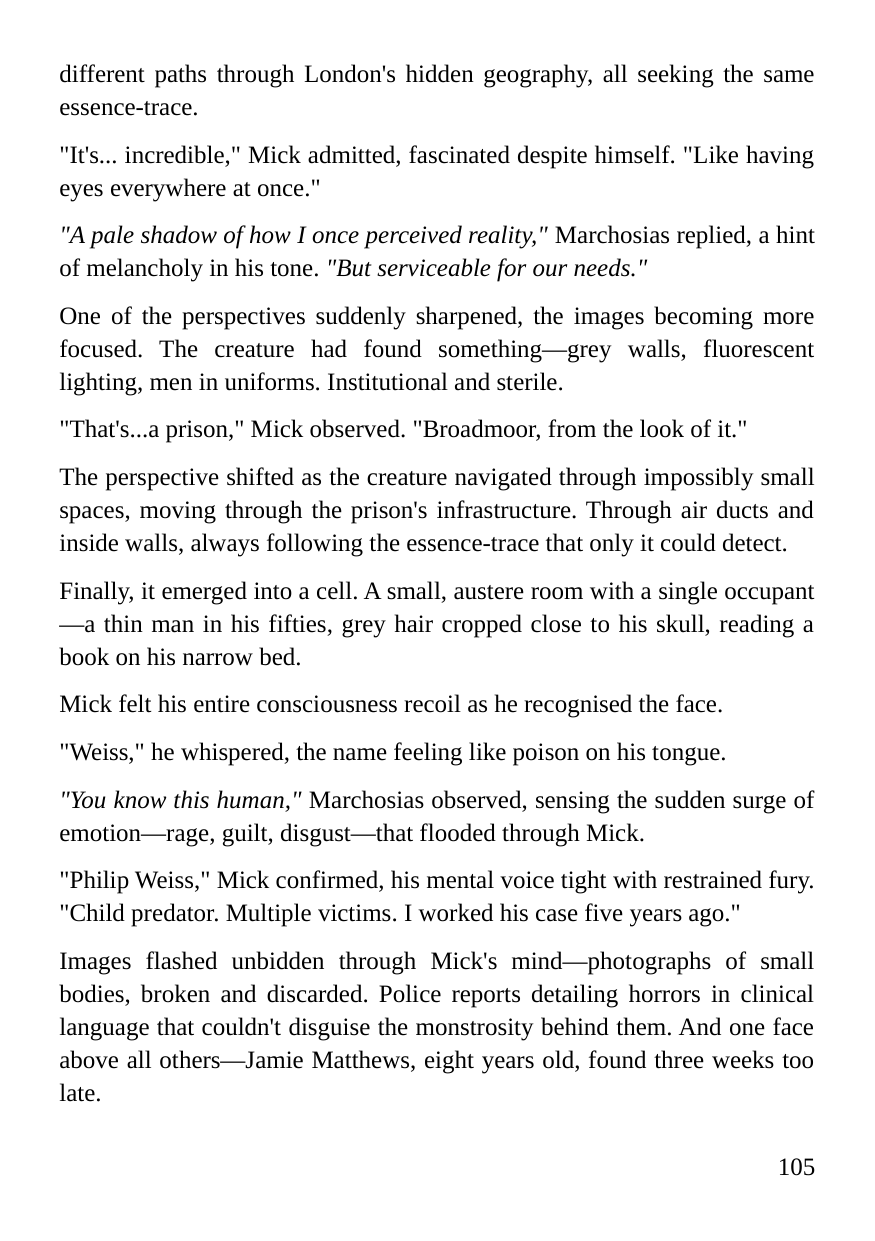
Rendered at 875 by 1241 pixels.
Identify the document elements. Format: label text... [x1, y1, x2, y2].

text Images flashed unbidden through Mick's mind—photographs of small bodies, broken and discarded. Police reports detailing horrors in clinical language that couldn't disguise the monstrosity behind them. And one face above all others—Jamie Matthews, eight years old, found three weeks too late. [59, 946, 815, 1107]
text Mick felt his entire consciousness recoil as he recognised the face. [59, 689, 815, 718]
text "That's...a prison," Mick observed. "Broadmoor, from the look of it." [59, 414, 815, 443]
text different paths through London's hidden geography, all seeking the same essence-trace. [59, 59, 815, 121]
text "You know this human," Marchosias observed, sensing the sudden surge of emotion—rage, guilt, disgust—that flooded through Mick. [59, 785, 815, 846]
text Finally, it emerged into a cell. A small, austere room with a single occupant—a thin man in his fifties, grey hair cropped close to his skull, reading a book on his narrow bed. [59, 576, 815, 671]
text One of the perspectives suddenly sharpened, the images becoming more focused. The creature had found something—grey walls, fluorescent lighting, men in uniforms. Institutional and sterile. [59, 301, 815, 396]
text "It's... incredible," Mick admitted, fascinated despite himself. "Like having eyes everywhere at once." [59, 140, 815, 201]
text "Weiss," he whispered, the name feeling like poison on his tongue. [59, 737, 815, 766]
text "A pale shadow of how I once perceived reality," Marchosias replied, a hint of melancholy in his tone. "But serviceable for our needs." [59, 220, 815, 282]
text "Philip Weiss," Mick confirmed, his mental voice tight with restrained fury. "Child predator. Multiple victims. I worked his case five years ago." [59, 865, 815, 927]
text The perspective shifted as the creature navigated through impossibly small spaces, moving through the prison's infrastructure. Through air ducts and inside walls, always following the essence-trace that only it could detect. [59, 462, 815, 557]
